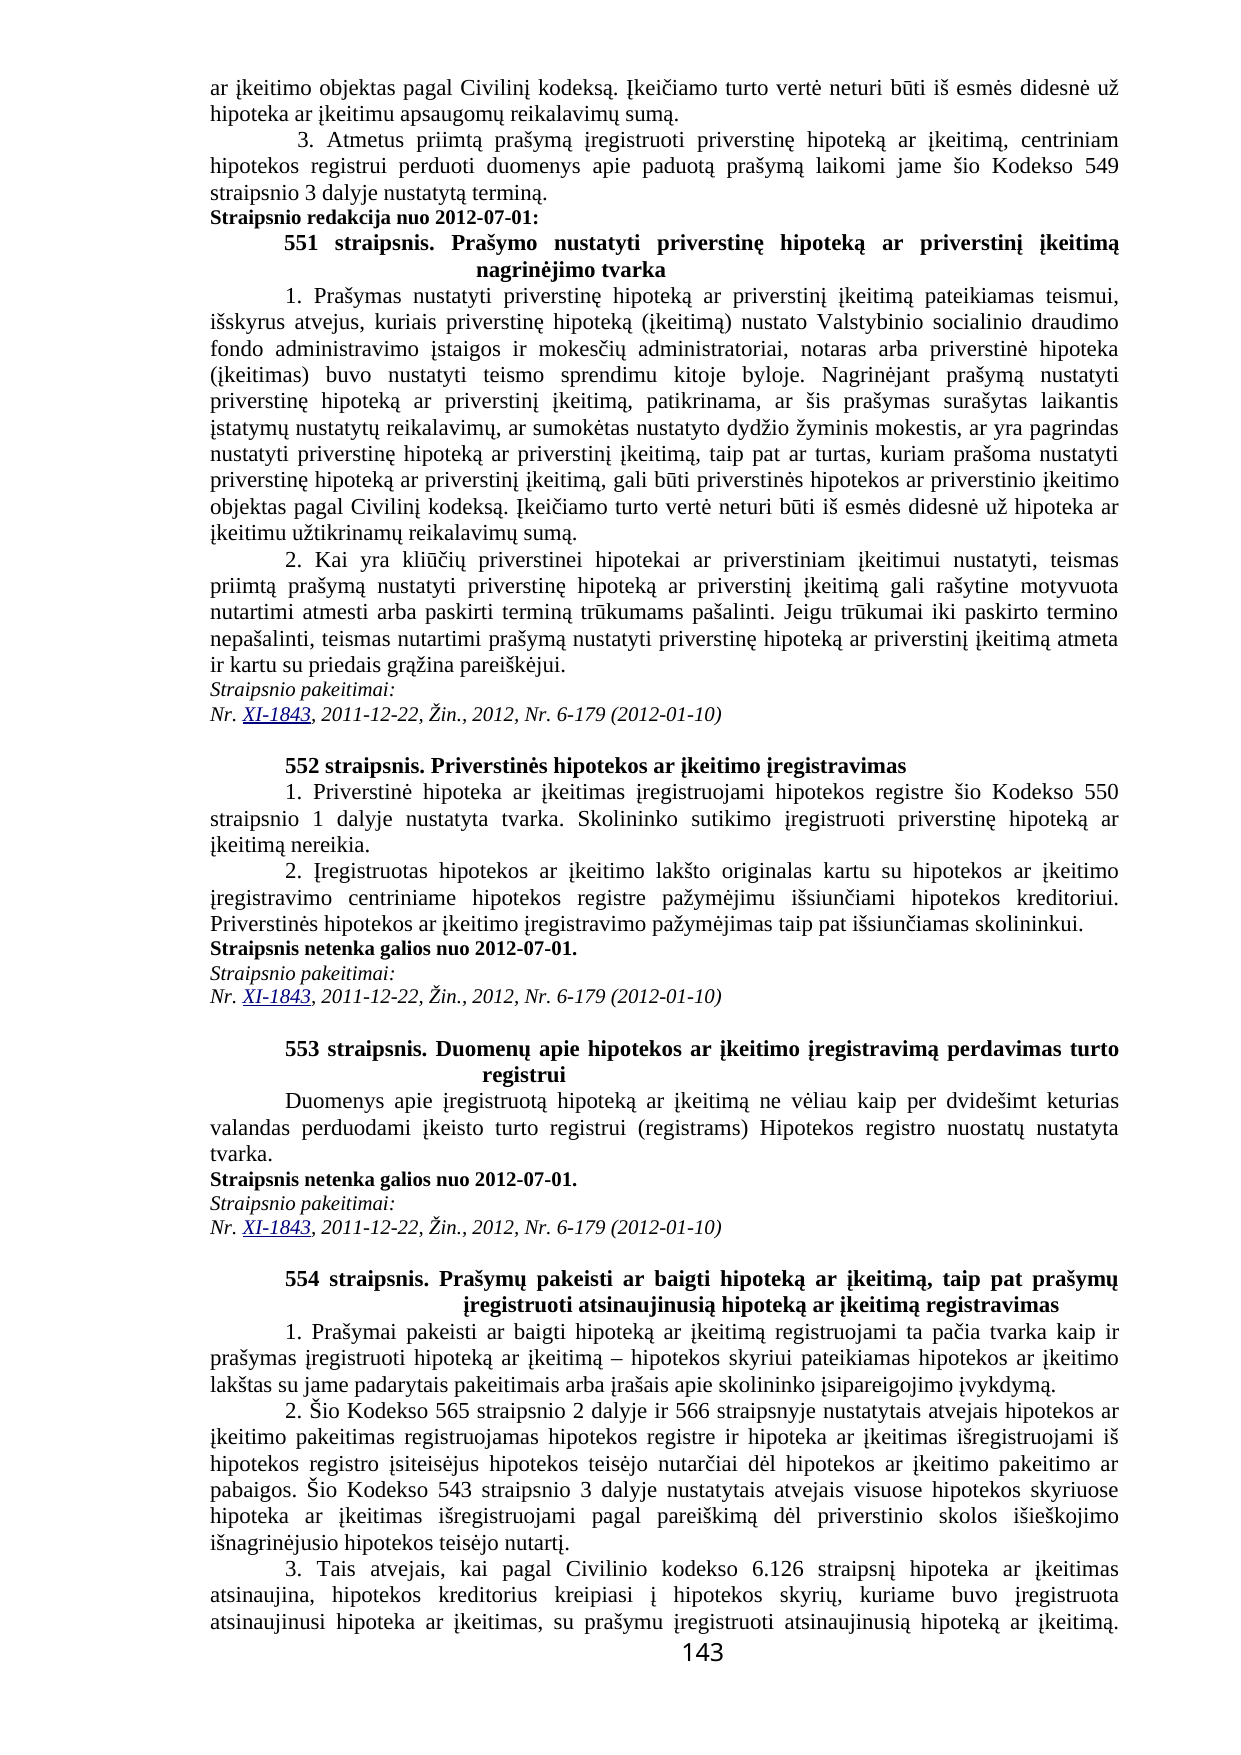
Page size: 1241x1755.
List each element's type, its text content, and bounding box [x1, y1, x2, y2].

text Straipsnio pakeitimai: [210, 677, 1120, 701]
text 551 straipsnis. Prašymo nustatyti priverstinę hipoteką ar priverstinį įkeitimą nagrinėjimo tvarka [284, 229, 1120, 282]
text Duomenys apie įregistruotą hipoteką ar įkeitimą ne vėliau kaip per dvidešimt keturias valandas perduodami įkeisto turto registrui (registrams) Hipotekos registro nuostatų nustatyta tvarka. [210, 1088, 1120, 1167]
text Nr. XI-1843, 2011-12-22, Žin., 2012, Nr. 6-179 (2012-01-10) [210, 1215, 1120, 1239]
text 2. Kai yra kliūčių priverstinei hipotekai ar priverstiniam įkeitimui nustatyti, teismas priimtą prašymą nustatyti priverstinę hipoteką ar priverstinį įkeitimą gali rašytine motyvuota nutartimi atmesti arba paskirti terminą trūkumams pašalinti. Jeigu trūkumai iki paskirto termino nepašalinti, teismas nutartimi prašymą nustatyti priverstinę hipoteką ar priverstinį įkeitimą atmeta ir kartu su priedais grąžina pareiškėjui. [210, 546, 1120, 677]
text Straipsnis netenka galios nuo 2012-07-01. [210, 936, 1120, 960]
text Nr. XI-1843, 2011-12-22, Žin., 2012, Nr. 6-179 (2012-01-10) [210, 984, 1120, 1008]
text 552 straipsnis. Priverstinės hipotekos ar įkeitimo įregistravimas [210, 752, 1120, 778]
text 1. Prašymas nustatyti priverstinę hipoteką ar priverstinį įkeitimą pateikiamas teismui, išskyrus atvejus, kuriais priverstinę hipoteką (įkeitimą) nustato Valstybinio socialinio draudimo fondo administravimo įstaigos ir mokesčių administratoriai, notaras arba priverstinė hipoteka (įkeitimas) buvo nustatyti teismo sprendimu kitoje byloje. Nagrinėjant prašymą nustatyti priverstinę hipoteką ar priverstinį įkeitimą, patikrinama, ar šis prašymas surašytas laikantis įstatymų nustatytų reikalavimų, ar sumokėtas nustatyto dydžio žyminis mokestis, ar yra pagrindas nustatyti priverstinę hipoteką ar priverstinį įkeitimą, taip pat ar turtas, kuriam prašoma nustatyti priverstinę hipoteką ar priverstinį įkeitimą, gali būti priverstinės hipotekos ar priverstinio įkeitimo objektas pagal Civilinį kodeksą. Įkeičiamo turto vertė neturi būti iš esmės didesnė už hipoteka ar įkeitimu užtikrinamų reikalavimų sumą. [210, 282, 1120, 546]
text Nr. XI-1843, 2011-12-22, Žin., 2012, Nr. 6-179 (2012-01-10) [210, 701, 1120, 726]
text 1. Prašymai pakeisti ar baigti hipoteką ar įkeitimą registruojami ta pačia tvarka kaip ir prašymas įregistruoti hipoteką ar įkeitimą – hipotekos skyriui pateikiamas hipotekos ar įkeitimo lakštas su jame padarytais pakeitimais arba įrašais apie skolininko įsipareigojimo įvykdymą. [210, 1318, 1120, 1397]
text Straipsnio pakeitimai: [210, 960, 1120, 984]
text 3. Atmetus priimtą prašymą įregistruoti priverstinę hipoteką ar įkeitimą, centriniam hipotekos registrui perduoti duomenys apie paduotą prašymą laikomi jame šio Kodekso 549 straipsnio 3 dalyje nustatytą terminą. [210, 126, 1120, 205]
text ar įkeitimo objektas pagal Civilinį kodeksą. Įkeičiamo turto vertė neturi būti iš esmės didesnė už hipoteka ar įkeitimu apsaugomų reikalavimų sumą. [210, 73, 1120, 126]
text 2. Įregistruotas hipotekos ar įkeitimo lakšto originalas kartu su hipotekos ar įkeitimo įregistravimo centriniame hipotekos registre pažymėjimu išsiunčiami hipotekos kreditoriui. Priverstinės hipotekos ar įkeitimo įregistravimo pažymėjimas taip pat išsiunčiamas skolininkui. [210, 857, 1120, 936]
text 2. Šio Kodekso 565 straipsnio 2 dalyje ir 566 straipsnyje nustatytais atvejais hipotekos ar įkeitimo pakeitimas registruojamas hipotekos registre ir hipoteka ar įkeitimas išregistruojami iš hipotekos registro įsiteisėjus hipotekos teisėjo nutarčiai dėl hipotekos ar įkeitimo pakeitimo ar pabaigos. Šio Kodekso 543 straipsnio 3 dalyje nustatytais atvejais visuose hipotekos skyriuose hipoteka ar įkeitimas išregistruojami pagal pareiškimą dėl priverstinio skolos išieškojimo išnagrinėjusio hipotekos teisėjo nutartį. [210, 1397, 1120, 1555]
text 3. Tais atvejais, kai pagal Civilinio kodekso 6.126 straipsnį hipoteka ar įkeitimas atsinaujina, hipotekos kreditorius kreipiasi į hipotekos skyrių, kuriame buvo įregistruota atsinaujinusi hipoteka ar įkeitimas, su prašymu įregistruoti atsinaujinusią hipoteką ar įkeitimą. [210, 1555, 1120, 1634]
text Straipsnio pakeitimai: [210, 1191, 1120, 1215]
text 554 straipsnis. Prašymų pakeisti ar baigti hipoteką ar įkeitimą, taip pat prašymų įregistruoti atsinaujinusią hipoteką ar įkeitimą registravimas [285, 1265, 1120, 1318]
text Straipsnio redakcija nuo 2012-07-01: [210, 205, 1120, 229]
text 1. Priverstinė hipoteka ar įkeitimas įregistruojami hipotekos registre šio Kodekso 550 straipsnio 1 dalyje nustatyta tvarka. Skolininko sutikimo įregistruoti priverstinę hipoteką ar įkeitimą nereikia. [210, 778, 1120, 857]
text 553 straipsnis. Duomenų apie hipotekos ar įkeitimo įregistravimą perdavimas turto registrui [285, 1035, 1120, 1088]
text Straipsnis netenka galios nuo 2012-07-01. [210, 1167, 1120, 1191]
